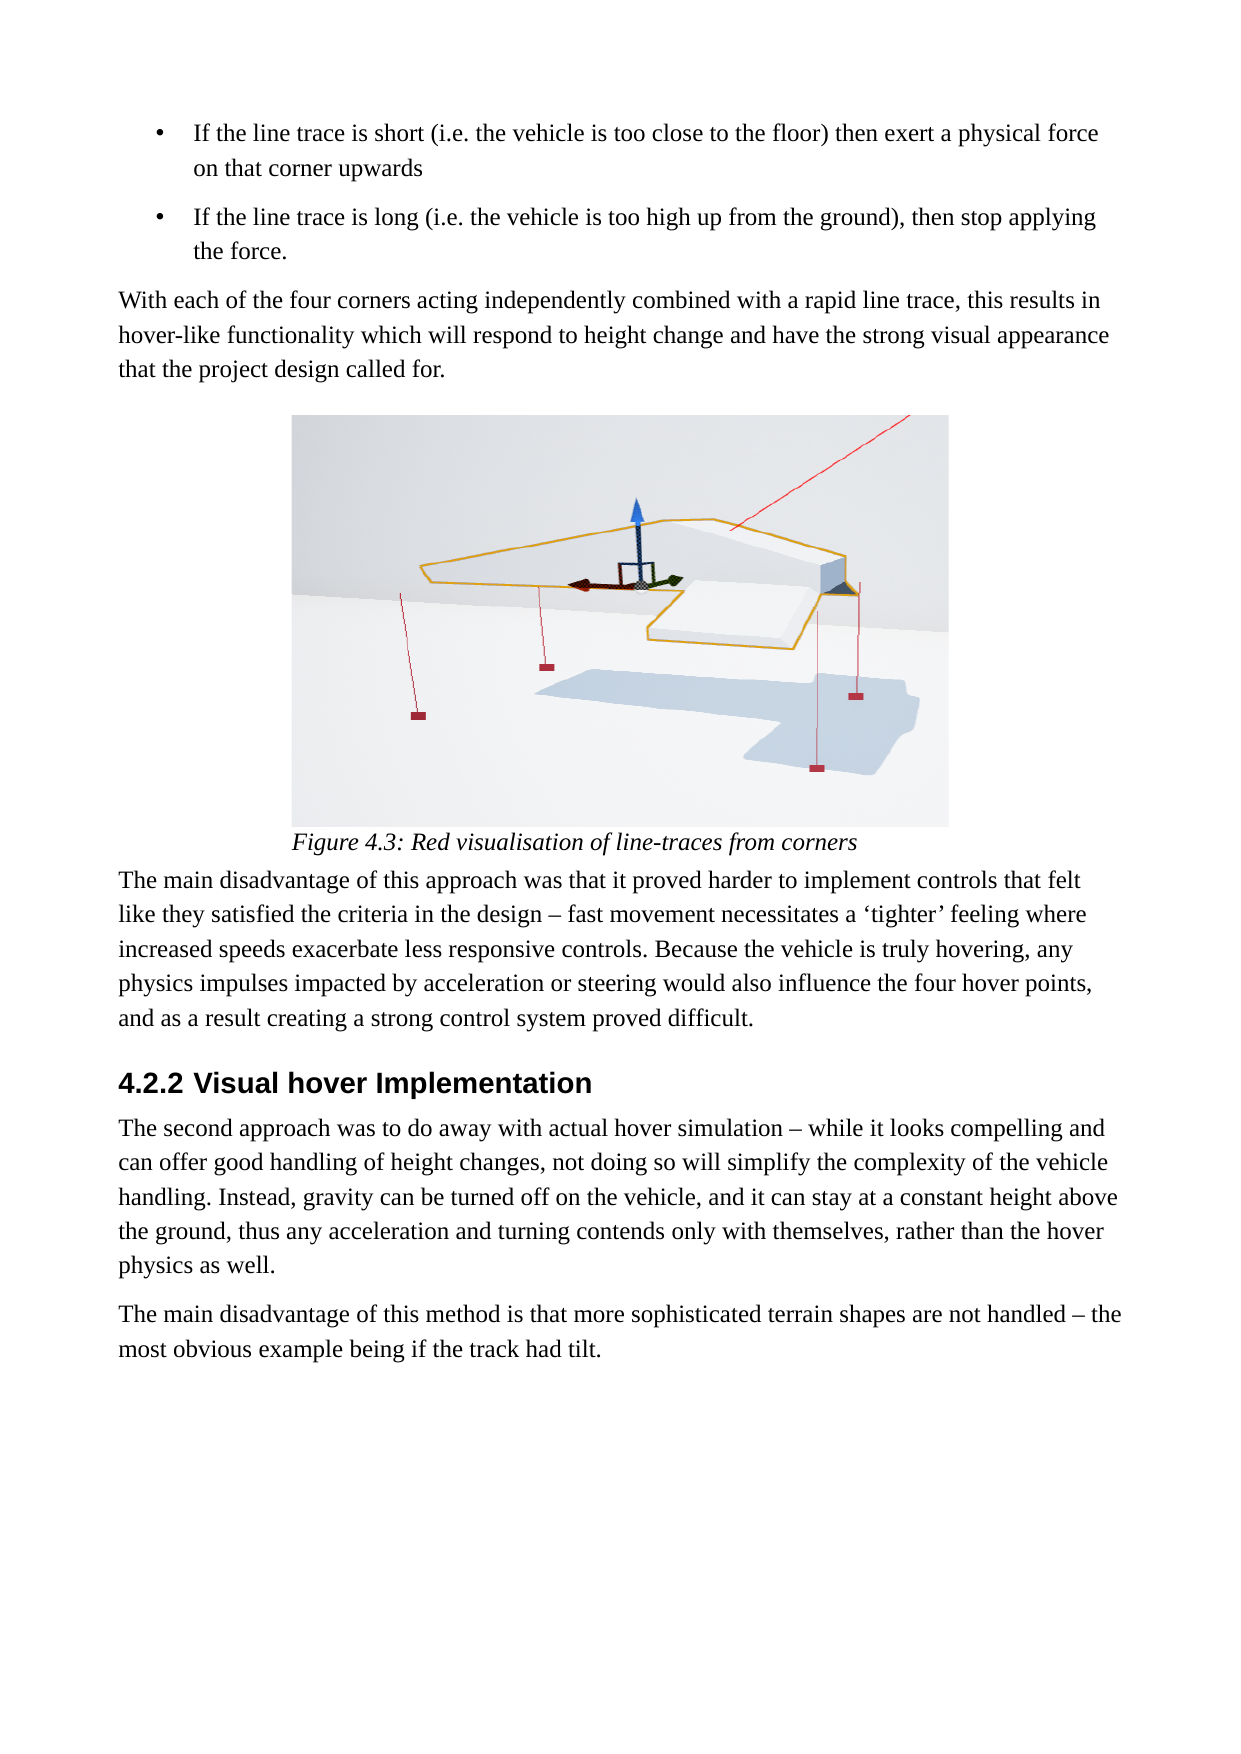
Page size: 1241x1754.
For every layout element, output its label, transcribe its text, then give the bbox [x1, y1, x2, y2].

list If the line trace is long (i.e. the vehicle is too high up from the ground), then stop applying the force. [156, 202, 1122, 265]
subtitle Visual hover Implementation [118, 1066, 1122, 1100]
text The main disadvantage of this approach was that it proved harder to implement controls that felt like they satisfied the criteria in the design – fast movement necessitates a ‘tighter’ feeling where increased speeds exacerbate less responsive controls. Because the vehicle is truly hovering, any physics impulses impacted by acceleration or steering would also influence the four hover points, and as a result creating a strong control system proved difficult. [118, 403, 1122, 1031]
text Figure 4.3: Red visualisation of line-traces from corners [292, 827, 949, 856]
list If the line trace is short (i.e. the vehicle is too close to the floor) then exert a physical force on that corner upwards [156, 118, 1122, 181]
text With each of the four corners acting independently combined with a rapid line trace, this results in hover-like functionality which will respond to height change and have the strong visual appearance that the project design called for. [118, 285, 1122, 383]
text The main disadvantage of this method is that more sophisticated terrain shapes are not handled – the most obvious example being if the track had tilt. [118, 1299, 1122, 1363]
picture [291, 415, 949, 827]
text The second approach was to do away with actual hover simulation – while it looks compelling and can offer good handling of height changes, not doing so will simplify the complexity of the vehicle handling. Instead, gravity can be turned off on the vehicle, and it can stay at a constant height above the ground, thus any acceleration and turning contends only with themselves, rather than the hover physics as well. [118, 1113, 1122, 1279]
